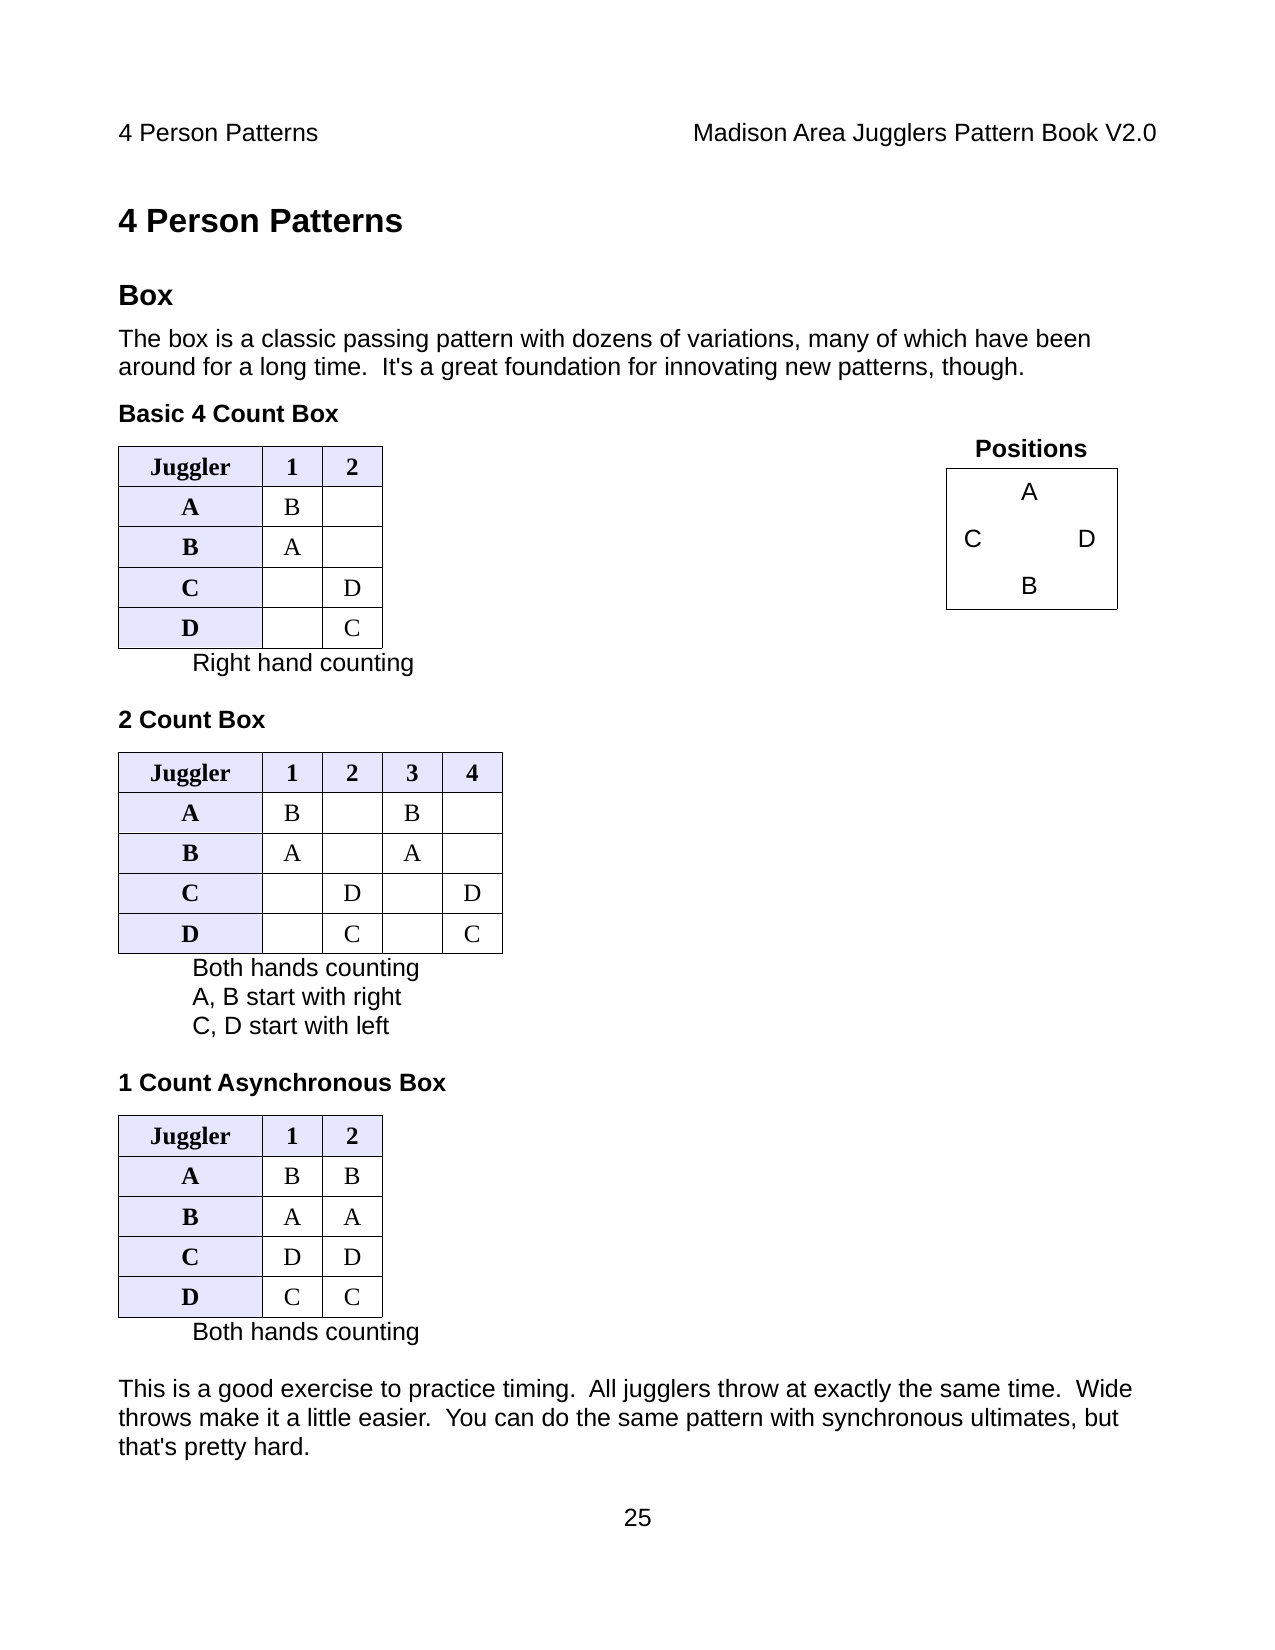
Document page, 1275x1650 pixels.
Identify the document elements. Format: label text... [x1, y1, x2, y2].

table_cell C [443, 914, 502, 953]
table_cell A [263, 834, 322, 873]
table_cell C [323, 1277, 382, 1317]
table_cell C [119, 874, 262, 913]
table_cell [383, 914, 442, 953]
table_header 2 [323, 753, 382, 792]
table_header Positions [946, 428, 1117, 468]
table_header 4 [443, 753, 502, 792]
table_cell [1003, 515, 1060, 562]
table_cell C [119, 1237, 262, 1276]
table_cell A [119, 793, 262, 832]
table_cell [323, 527, 382, 567]
text This is a good exercise to practice timing. All jugglers throw at exactly the same time. Wide throws make it a little easier. You can do the same pattern with synchronous ultimates, but that's pretty hard. [118, 1374, 1157, 1461]
table_cell B [1003, 562, 1060, 608]
table_cell [443, 834, 502, 873]
table_cell B [119, 527, 262, 567]
table_cell A [323, 1197, 382, 1236]
table_header 2 [323, 1116, 382, 1156]
table_cell D [323, 874, 382, 913]
table_cell D [119, 1277, 262, 1317]
table_cell [443, 793, 502, 832]
table_cell [947, 562, 1003, 608]
table_cell [323, 793, 382, 832]
table_cell D [1060, 515, 1117, 562]
table_cell [263, 874, 322, 913]
table_cell [1060, 562, 1117, 608]
table_header 1 [263, 447, 322, 486]
table_header 1 [263, 1116, 322, 1156]
table_cell D [323, 568, 382, 607]
table_cell B [263, 1157, 322, 1196]
table_cell A [263, 527, 322, 567]
table_cell B [263, 793, 322, 832]
table_cell C [947, 515, 1003, 562]
table_cell A [119, 1157, 262, 1196]
table_header 1 [263, 753, 322, 792]
table_cell [323, 487, 382, 526]
text Both hands counting [118, 953, 1157, 982]
text Both hands counting [118, 1317, 1157, 1346]
table_cell D [443, 874, 502, 913]
table_header 2 [323, 447, 382, 486]
table_cell B [119, 1197, 262, 1236]
table_header Juggler [119, 447, 262, 486]
table_cell [323, 834, 382, 873]
table_cell B [383, 793, 442, 832]
subtitle Box [118, 277, 1157, 311]
table_cell [947, 469, 1003, 515]
table_cell A [119, 487, 262, 526]
table_cell D [323, 1237, 382, 1276]
table_cell [263, 914, 322, 953]
text The box is a classic passing pattern with dozens of variations, many of which have been around for a long time. It's a great foundation for innovating new patterns, though. [118, 323, 1157, 381]
text Right hand counting [118, 647, 1157, 676]
table_cell A [263, 1197, 322, 1236]
table_cell B [119, 834, 262, 873]
table_cell B [263, 487, 322, 526]
table_cell B [323, 1157, 382, 1196]
table_cell C [119, 568, 262, 607]
table_cell [383, 874, 442, 913]
text Basic 4 Count Box [118, 399, 1157, 637]
table_cell C [323, 608, 382, 647]
text C, D start with left [118, 1011, 1157, 1040]
table_cell D [119, 914, 262, 953]
table_cell [263, 608, 322, 647]
table_header 3 [383, 753, 442, 792]
table_header Juggler [119, 1116, 262, 1156]
table_cell C [263, 1277, 322, 1317]
table_cell D [263, 1237, 322, 1276]
table_cell A [383, 834, 442, 873]
table_cell A [1003, 469, 1060, 515]
table_cell [1060, 469, 1117, 515]
table_cell [263, 568, 322, 607]
text A, B start with right [118, 982, 1157, 1011]
table_header Juggler [119, 753, 262, 792]
table_cell D [119, 608, 262, 647]
subtitle 4 Person Patterns [118, 201, 1157, 240]
text 1 Count Asynchronous Box [118, 1068, 1157, 1097]
text 2 Count Box [118, 705, 1157, 734]
table_cell C [323, 914, 382, 953]
